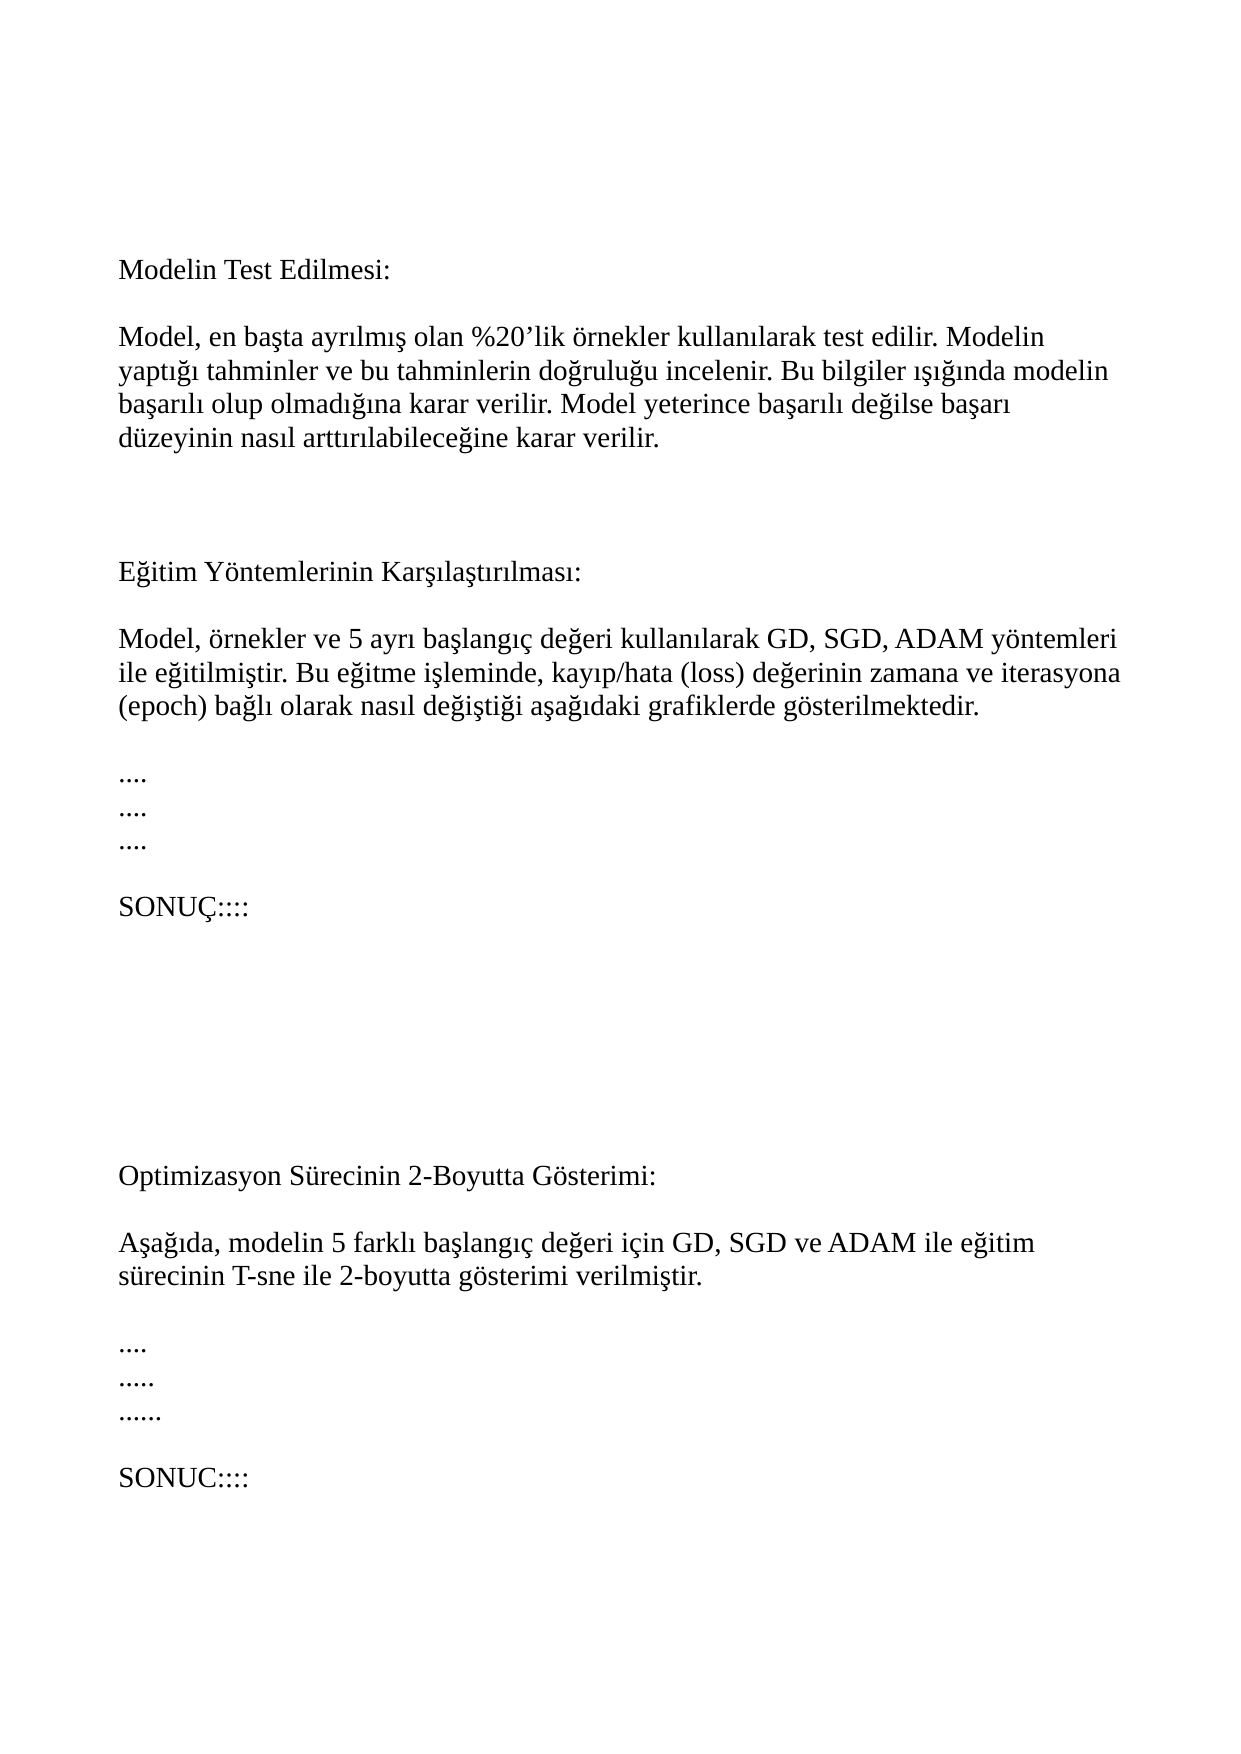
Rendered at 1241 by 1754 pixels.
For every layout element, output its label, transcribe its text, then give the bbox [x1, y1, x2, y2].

text .... [118, 1326, 1122, 1359]
text .... [118, 822, 1122, 856]
text Model, örnekler ve 5 ayrı başlangıç değeri kullanılarak GD, SGD, ADAM yöntemleri ile eğitilmiştir. Bu eğitme işleminde, kayıp/hata (loss) değerinin zamana ve iterasyona (epoch) bağlı olarak nasıl değiştiği aşağıdaki grafiklerde gösterilmektedir. [118, 621, 1122, 722]
text ...... [118, 1393, 1122, 1426]
text Optimizasyon Sürecinin 2-Boyutta Gösterimi: [118, 1158, 1122, 1191]
text Eğitim Yöntemlerinin Karşılaştırılması: [118, 554, 1122, 588]
text ..... [118, 1359, 1122, 1393]
text Model, en başta ayrılmış olan %20’lik örnekler kullanılarak test edilir. Modelin yaptığı tahminler ve bu tahminlerin doğruluğu incelenir. Bu bilgiler ışığında modelin başarılı olup olmadığına karar verilir. Model yeterince başarılı değilse başarı düzeyinin nasıl arttırılabileceğine karar verilir. [118, 319, 1122, 453]
text SONUÇ:::: [118, 889, 1122, 923]
text SONUC:::: [118, 1460, 1122, 1493]
text Modelin Test Edilmesi: [118, 252, 1122, 286]
text Aşağıda, modelin 5 farklı başlangıç değeri için GD, SGD ve ADAM ile eğitim sürecinin T-sne ile 2-boyutta gösterimi verilmiştir. [118, 1225, 1122, 1292]
text .... [118, 755, 1122, 789]
text .... [118, 789, 1122, 822]
